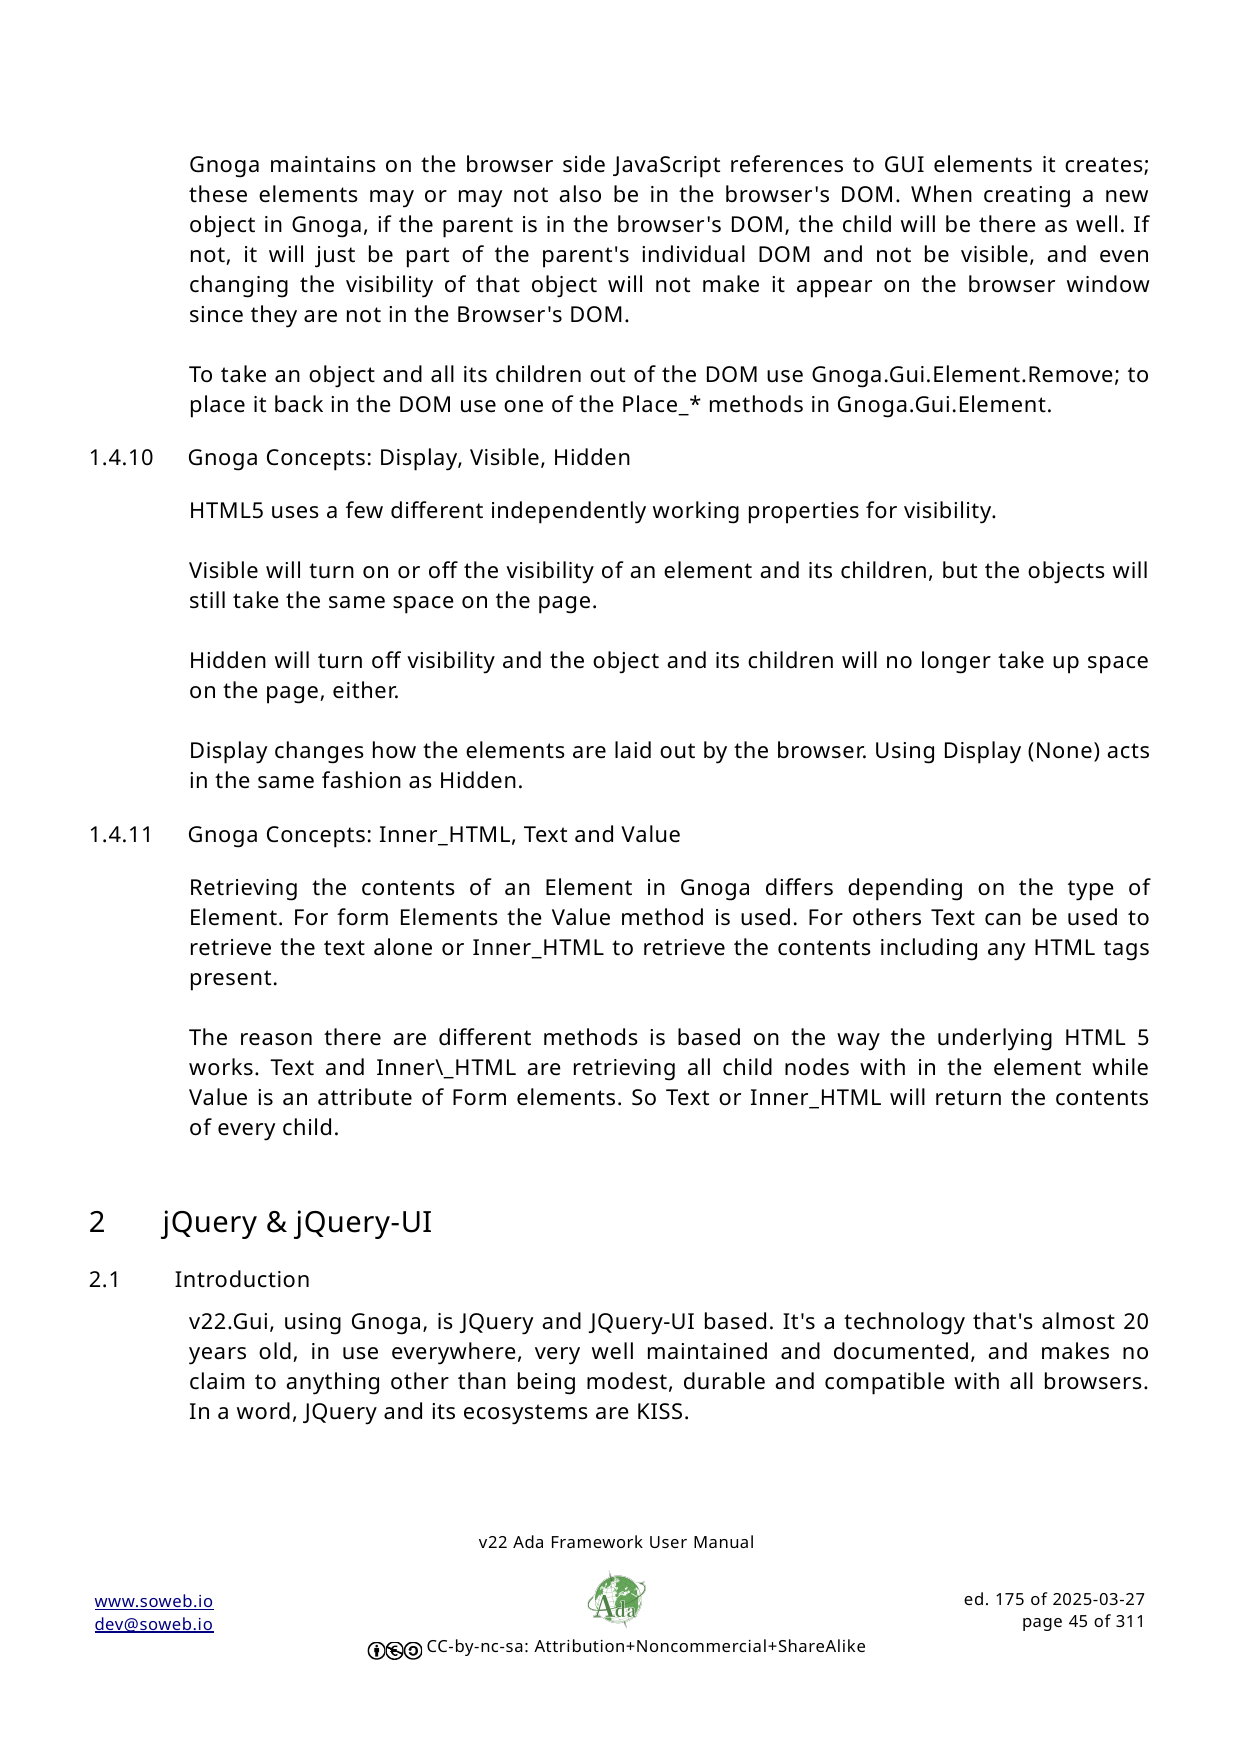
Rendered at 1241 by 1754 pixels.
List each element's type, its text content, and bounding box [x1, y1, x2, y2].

picture [587, 1570, 646, 1629]
text To take an object and all its children out of the DOM use Gnoga.Gui.Element.Remove; to place it back in the DOM use one of the Place_* methods in Gnoga.Gui.Element. [189, 358, 1152, 418]
text HTML5 uses a few different independently working properties for visibility. [189, 495, 1152, 525]
subtitle Gnoga Concepts: Inner_HTML, Text and Value [88, 819, 1152, 860]
text Visible will turn on or off the visibility of an element and its children, but the objects will still take the same space on the page. [189, 555, 1152, 615]
text Hidden will turn off visibility and the object and its children will no longer take up space on the page, either. [189, 645, 1152, 705]
picture [367, 1642, 423, 1660]
subtitle jQuery & jQuery-UI [88, 1201, 1152, 1240]
text Display changes how the elements are laid out by the browser. Using Display (None) acts in the same fashion as Hidden. [189, 735, 1152, 795]
text Gnoga maintains on the browser side JavaScript references to GUI elements it creates; these elements may or may not also be in the browser's DOM. When creating a new object in Gnoga, if the parent is in the browser's DOM, the child will be there as well. If not, it will just be part of the parent's individual DOM and not be visible, and even changing the visibility of that object will not make it appear on the browser window since they are not in the Browser's DOM. [189, 148, 1152, 328]
text The reason there are different methods is based on the way the underlying HTML 5 works. Text and Inner\_HTML are retrieving all child nodes with in the element while Value is an attribute of Form elements. So Text or Inner_HTML will return the contents of every child. [189, 1021, 1152, 1141]
subtitle Introduction [88, 1264, 1152, 1294]
subtitle Gnoga Concepts: Display, Visible, Hidden [88, 442, 1152, 483]
text v22.Gui, using Gnoga, is JQuery and JQuery-UI based. It's a technology that's almost 20 years old, in use everywhere, very well maintained and documented, and makes no claim to anything other than being modest, durable and compatible with all browsers. In a word, JQuery and its ecosystems are KISS. [189, 1306, 1152, 1426]
text Retrieving the contents of an Element in Gnoga differs depending on the type of Element. For form Elements the Value method is used. For others Text can be used to retrieve the text alone or Inner_HTML to retrieve the contents including any HTML tags present. [189, 871, 1152, 991]
